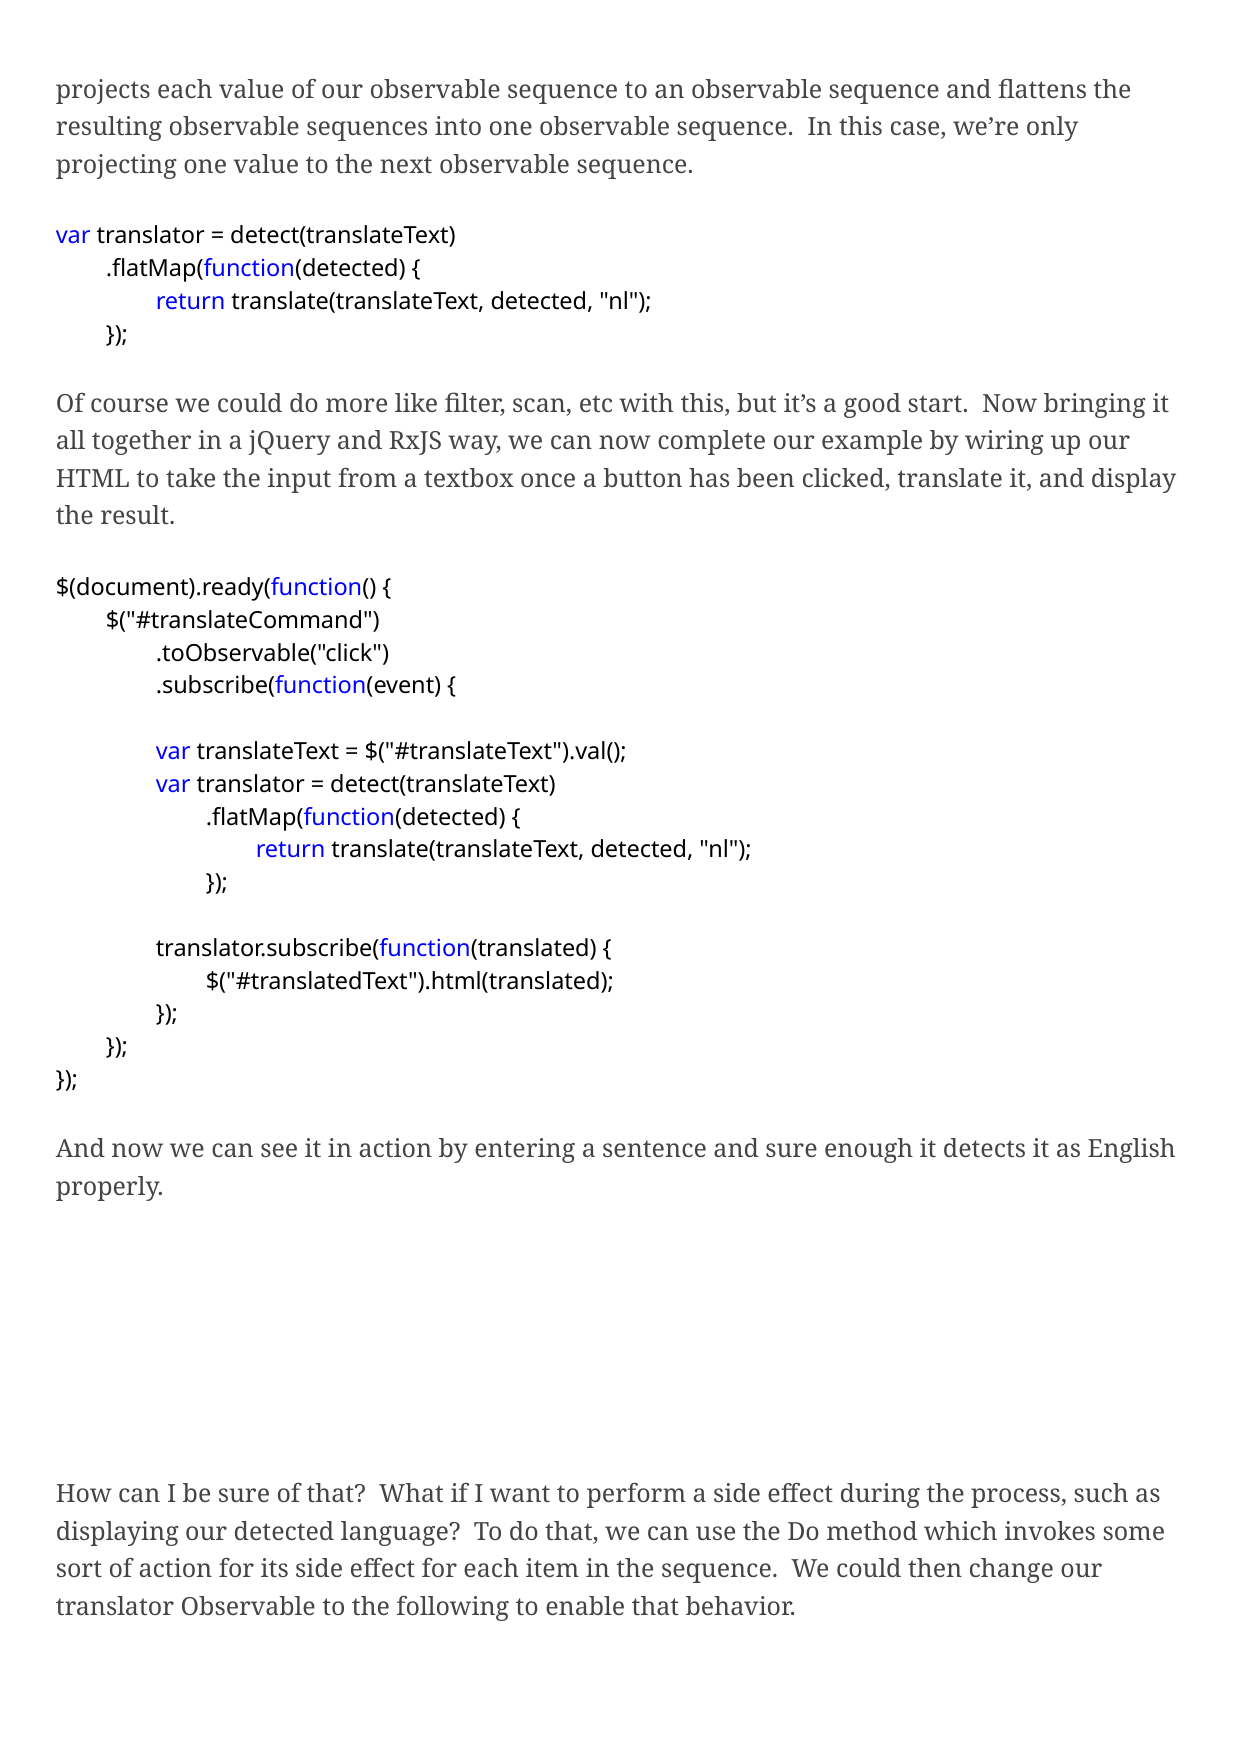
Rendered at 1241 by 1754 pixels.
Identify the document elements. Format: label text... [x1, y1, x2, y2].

text return translate(translateText, detected, "nl"); [56, 832, 1178, 865]
text var translator = detect(translateText) [56, 218, 1178, 251]
text How can I be sure of that? What if I want to perform a side effect during the process, such as displaying our detected language? To do that, we can use the Do method which invokes some sort of action for its side effect for each item in the sequence. We could then change our translator Observable to the following to enable that behavior. [56, 1472, 1178, 1622]
text var translator = detect(translateText) [56, 766, 1178, 799]
text }); [56, 1062, 1178, 1094]
text return translate(translateText, detected, "nl"); [56, 283, 1178, 316]
text var translateText = $("#translateText").val(); [56, 733, 1178, 766]
text And now we can see it in action by entering a sentence and sure enough it detects it as English properly. [56, 1127, 1178, 1202]
text $("#translatedText").html(translated); [56, 963, 1178, 996]
text translator.subscribe(function(translated) { [56, 930, 1178, 963]
text $("#translateCommand") [56, 602, 1178, 635]
text }); [56, 316, 1178, 349]
text .toObservable("click") [56, 635, 1178, 668]
text Of course we could do more like filter, scan, etc with this, but it’s a good start. Now bringing it all together in a jQuery and RxJS way, we can now complete our example by wiring up our HTML to take the input from a textbox once a button has been clicked, translate it, and display the result. [56, 382, 1178, 532]
text projects each value of our observable sequence to an observable sequence and flattens the resulting observable sequences into one observable sequence. In this case, we’re only projecting one value to the next observable sequence. [56, 68, 1178, 180]
text .subscribe(function(event) { [56, 668, 1178, 701]
text }); [56, 865, 1178, 897]
text $(document).ready(function() { [56, 569, 1178, 602]
text .flatMap(function(detected) { [56, 251, 1178, 283]
text }); [56, 1029, 1178, 1062]
text }); [56, 996, 1178, 1029]
text .flatMap(function(detected) { [56, 799, 1178, 832]
